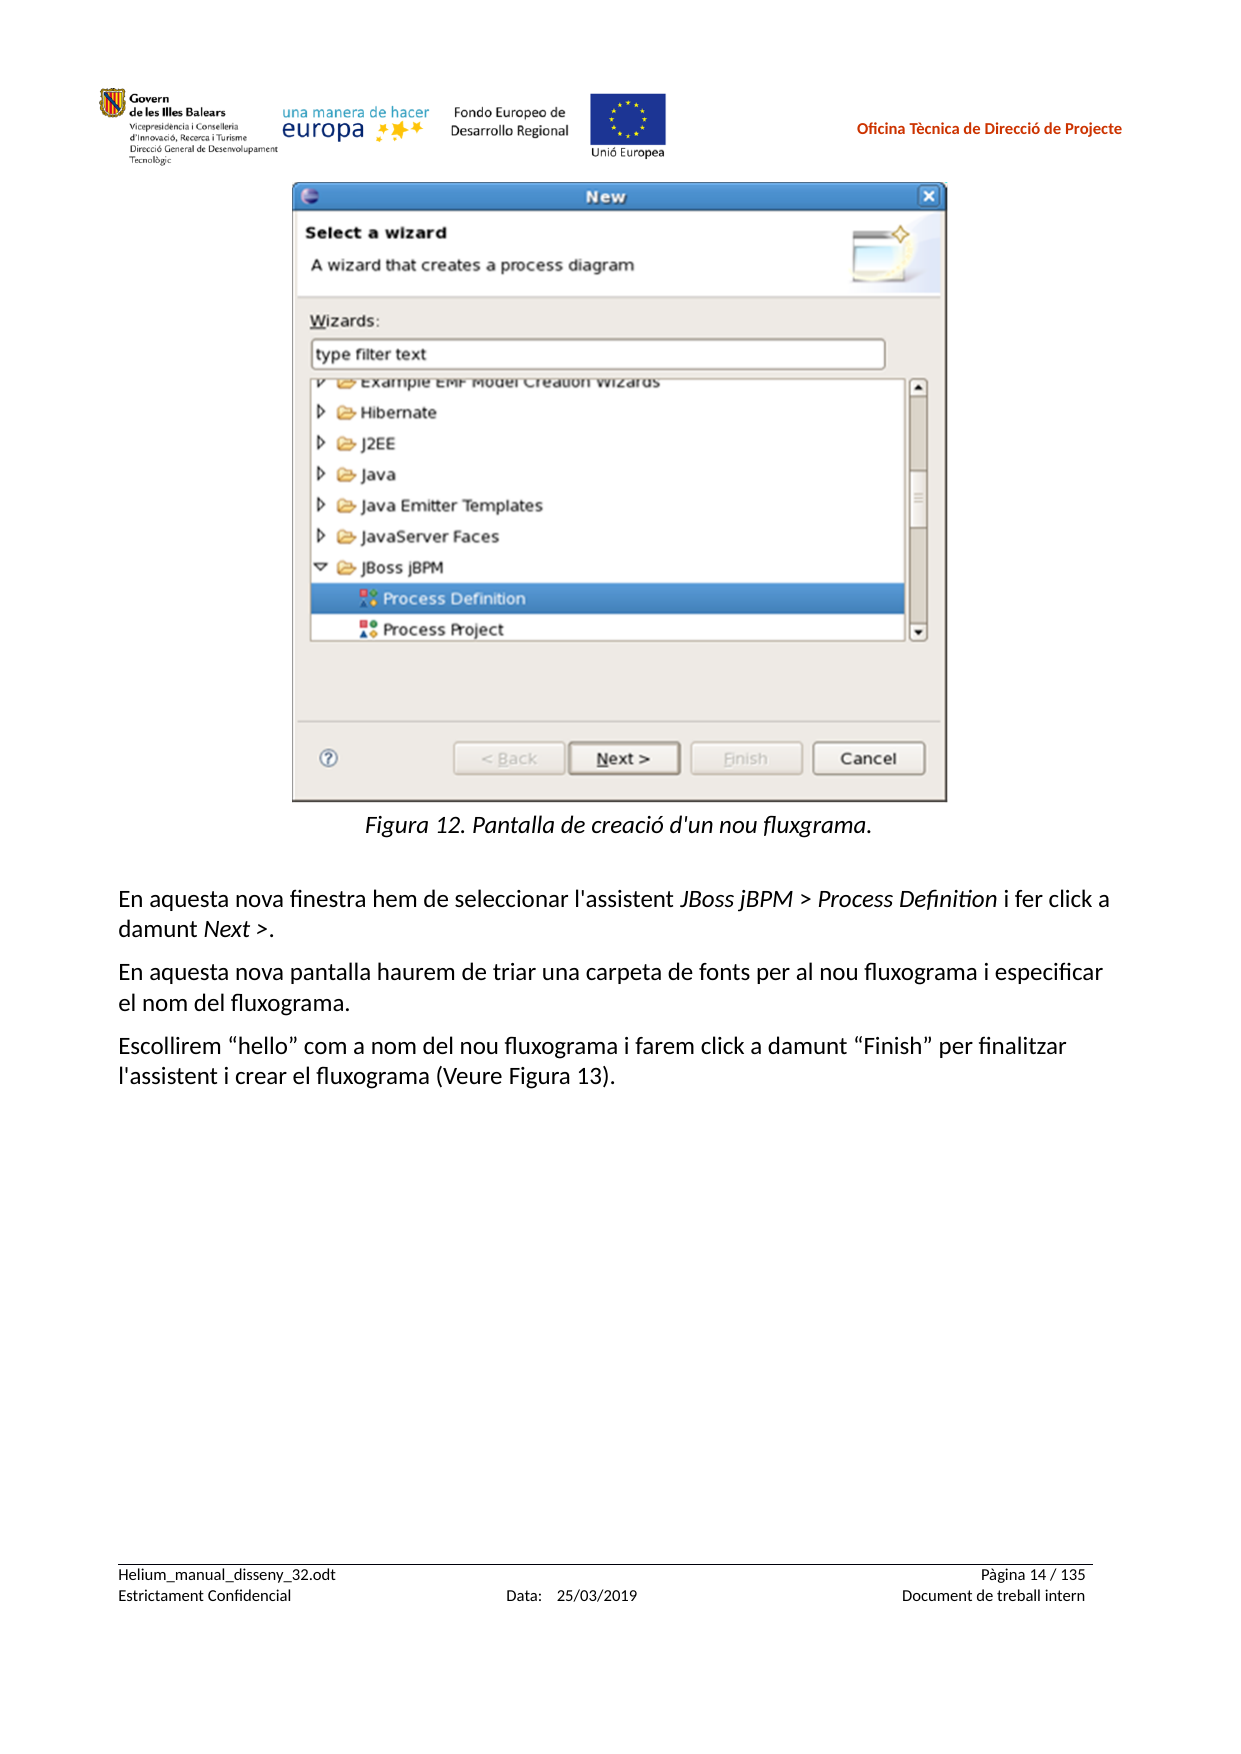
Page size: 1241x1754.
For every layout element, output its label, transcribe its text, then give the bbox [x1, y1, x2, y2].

picture [290, 180, 950, 810]
text En aquesta nova finestra hem de seleccionar l'assistent JBoss jBPM > Process Definition i fer click a damunt Next >. [118, 883, 1122, 944]
picture [99, 87, 668, 166]
text Figura 12. Pantalla de creació d'un nou fluxgrama. [290, 810, 950, 840]
text Escollirem “hello” com a nom del nou fluxograma i farem click a damunt “Finish” per finalitzar l'assistent i crear el fluxograma (Veure Figura 13). [118, 1030, 1122, 1091]
text En aquesta nova pantalla haurem de triar una carpeta de fonts per al nou fluxograma i especificar el nom del fluxograma. [118, 956, 1122, 1017]
